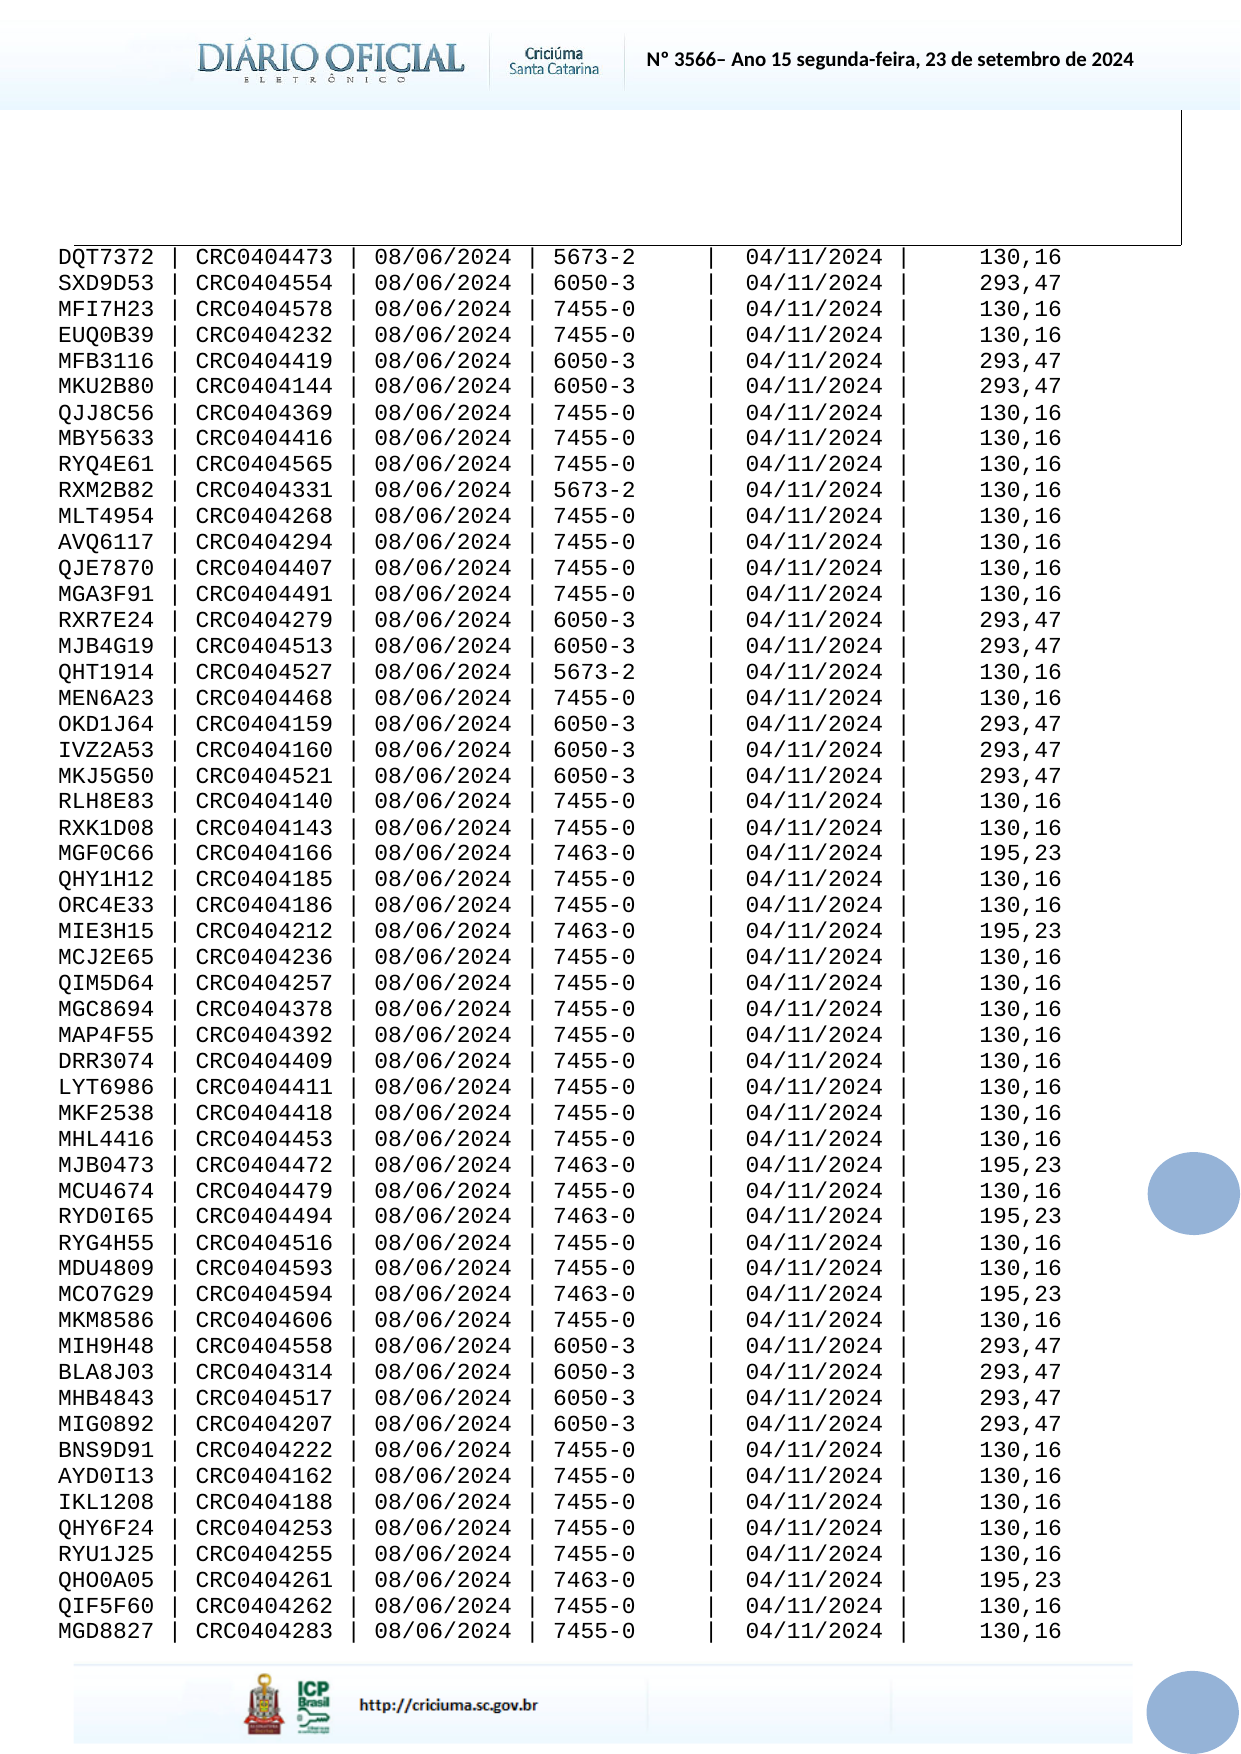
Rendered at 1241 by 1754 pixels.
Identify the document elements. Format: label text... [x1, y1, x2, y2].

text QIF5F60 | CRC0404262 | 08/06/2024 | 7455-0 | 04/11/2024 | 130,16 [44, 1594, 1181, 1620]
text MJB4G19 | CRC0404513 | 08/06/2024 | 6050-3 | 04/11/2024 | 293,47 [44, 634, 1181, 660]
text MCJ2E65 | CRC0404236 | 08/06/2024 | 7455-0 | 04/11/2024 | 130,16 [44, 946, 1181, 971]
text DQT7372 | CRC0404473 | 08/06/2024 | 5673-2 | 04/11/2024 | 130,16 [44, 245, 1181, 271]
text MBY5633 | CRC0404416 | 08/06/2024 | 7455-0 | 04/11/2024 | 130,16 [44, 427, 1181, 453]
text AYD0I13 | CRC0404162 | 08/06/2024 | 7455-0 | 04/11/2024 | 130,16 [44, 1464, 1181, 1490]
text MHL4416 | CRC0404453 | 08/06/2024 | 7455-0 | 04/11/2024 | 130,16 [44, 1127, 1181, 1153]
text MFB3116 | CRC0404419 | 08/06/2024 | 6050-3 | 04/11/2024 | 293,47 [44, 349, 1181, 375]
text QHO0A05 | CRC0404261 | 08/06/2024 | 7463-0 | 04/11/2024 | 195,23 [44, 1568, 1181, 1594]
text MCU4674 | CRC0404479 | 08/06/2024 | 7455-0 | 04/11/2024 | 130,16 [44, 1179, 1150, 1205]
text DRR3074 | CRC0404409 | 08/06/2024 | 7455-0 | 04/11/2024 | 130,16 [44, 1049, 1181, 1075]
text RXK1D08 | CRC0404143 | 08/06/2024 | 7455-0 | 04/11/2024 | 130,16 [44, 816, 1181, 842]
text MGD8827 | CRC0404283 | 08/06/2024 | 7455-0 | 04/11/2024 | 130,16 [44, 1620, 1181, 1646]
text MKU2B80 | CRC0404144 | 08/06/2024 | 6050-3 | 04/11/2024 | 293,47 [44, 375, 1181, 401]
text MGC8694 | CRC0404378 | 08/06/2024 | 7455-0 | 04/11/2024 | 130,16 [44, 997, 1181, 1023]
text MGF0C66 | CRC0404166 | 08/06/2024 | 7463-0 | 04/11/2024 | 195,23 [44, 842, 1181, 868]
text MKM8586 | CRC0404606 | 08/06/2024 | 7455-0 | 04/11/2024 | 130,16 [44, 1309, 1181, 1334]
text ORC4E33 | CRC0404186 | 08/06/2024 | 7455-0 | 04/11/2024 | 130,16 [44, 894, 1181, 919]
text IVZ2A53 | CRC0404160 | 08/06/2024 | 6050-3 | 04/11/2024 | 293,47 [44, 738, 1181, 764]
text AVQ6117 | CRC0404294 | 08/06/2024 | 7455-0 | 04/11/2024 | 130,16 [44, 531, 1181, 556]
text MGA3F91 | CRC0404491 | 08/06/2024 | 7455-0 | 04/11/2024 | 130,16 [44, 582, 1181, 608]
text BNS9D91 | CRC0404222 | 08/06/2024 | 7455-0 | 04/11/2024 | 130,16 [44, 1438, 1181, 1464]
text QHT1914 | CRC0404527 | 08/06/2024 | 5673-2 | 04/11/2024 | 130,16 [44, 660, 1181, 686]
text IKL1208 | CRC0404188 | 08/06/2024 | 7455-0 | 04/11/2024 | 130,16 [44, 1490, 1181, 1516]
text BLA8J03 | CRC0404314 | 08/06/2024 | 6050-3 | 04/11/2024 | 293,47 [44, 1361, 1181, 1386]
text MCO7G29 | CRC0404594 | 08/06/2024 | 7463-0 | 04/11/2024 | 195,23 [44, 1283, 1181, 1309]
text RYU1J25 | CRC0404255 | 08/06/2024 | 7455-0 | 04/11/2024 | 130,16 [44, 1542, 1181, 1568]
text RYG4H55 | CRC0404516 | 08/06/2024 | 7455-0 | 04/11/2024 | 130,16 [44, 1231, 1181, 1257]
text MIE3H15 | CRC0404212 | 08/06/2024 | 7463-0 | 04/11/2024 | 195,23 [44, 919, 1181, 946]
text MIH9H48 | CRC0404558 | 08/06/2024 | 6050-3 | 04/11/2024 | 293,47 [44, 1334, 1181, 1361]
text MIG0892 | CRC0404207 | 08/06/2024 | 6050-3 | 04/11/2024 | 293,47 [44, 1412, 1181, 1438]
text MEN6A23 | CRC0404468 | 08/06/2024 | 7455-0 | 04/11/2024 | 130,16 [44, 686, 1181, 712]
text MAP4F55 | CRC0404392 | 08/06/2024 | 7455-0 | 04/11/2024 | 130,16 [44, 1023, 1181, 1049]
text MJB0473 | CRC0404472 | 08/06/2024 | 7463-0 | 04/11/2024 | 195,23 [44, 1153, 1180, 1179]
text MDU4809 | CRC0404593 | 08/06/2024 | 7455-0 | 04/11/2024 | 130,16 [44, 1257, 1181, 1283]
text SXD9D53 | CRC0404554 | 08/06/2024 | 6050-3 | 04/11/2024 | 293,47 [44, 271, 1181, 297]
text RYQ4E61 | CRC0404565 | 08/06/2024 | 7455-0 | 04/11/2024 | 130,16 [44, 453, 1181, 479]
text LYT6986 | CRC0404411 | 08/06/2024 | 7455-0 | 04/11/2024 | 130,16 [44, 1075, 1181, 1101]
text MHB4843 | CRC0404517 | 08/06/2024 | 6050-3 | 04/11/2024 | 293,47 [44, 1386, 1181, 1412]
text QIM5D64 | CRC0404257 | 08/06/2024 | 7455-0 | 04/11/2024 | 130,16 [44, 971, 1181, 997]
text RXM2B82 | CRC0404331 | 08/06/2024 | 5673-2 | 04/11/2024 | 130,16 [44, 479, 1181, 504]
text QJE7870 | CRC0404407 | 08/06/2024 | 7455-0 | 04/11/2024 | 130,16 [44, 556, 1181, 582]
text RXR7E24 | CRC0404279 | 08/06/2024 | 6050-3 | 04/11/2024 | 293,47 [44, 608, 1181, 634]
text OKD1J64 | CRC0404159 | 08/06/2024 | 6050-3 | 04/11/2024 | 293,47 [44, 712, 1181, 738]
text MFI7H23 | CRC0404578 | 08/06/2024 | 7455-0 | 04/11/2024 | 130,16 [44, 297, 1181, 323]
text MLT4954 | CRC0404268 | 08/06/2024 | 7455-0 | 04/11/2024 | 130,16 [44, 504, 1181, 531]
text QJJ8C56 | CRC0404369 | 08/06/2024 | 7455-0 | 04/11/2024 | 130,16 [44, 401, 1181, 427]
text QHY1H12 | CRC0404185 | 08/06/2024 | 7455-0 | 04/11/2024 | 130,16 [44, 868, 1181, 894]
text RYD0I65 | CRC0404494 | 08/06/2024 | 7463-0 | 04/11/2024 | 195,23 [44, 1205, 1171, 1231]
text MKF2538 | CRC0404418 | 08/06/2024 | 7455-0 | 04/11/2024 | 130,16 [44, 1101, 1181, 1127]
text MKJ5G50 | CRC0404521 | 08/06/2024 | 6050-3 | 04/11/2024 | 293,47 [44, 764, 1181, 790]
text RLH8E83 | CRC0404140 | 08/06/2024 | 7455-0 | 04/11/2024 | 130,16 [44, 790, 1181, 816]
text EUQ0B39 | CRC0404232 | 08/06/2024 | 7455-0 | 04/11/2024 | 130,16 [44, 323, 1181, 349]
text QHY6F24 | CRC0404253 | 08/06/2024 | 7455-0 | 04/11/2024 | 130,16 [44, 1516, 1181, 1542]
